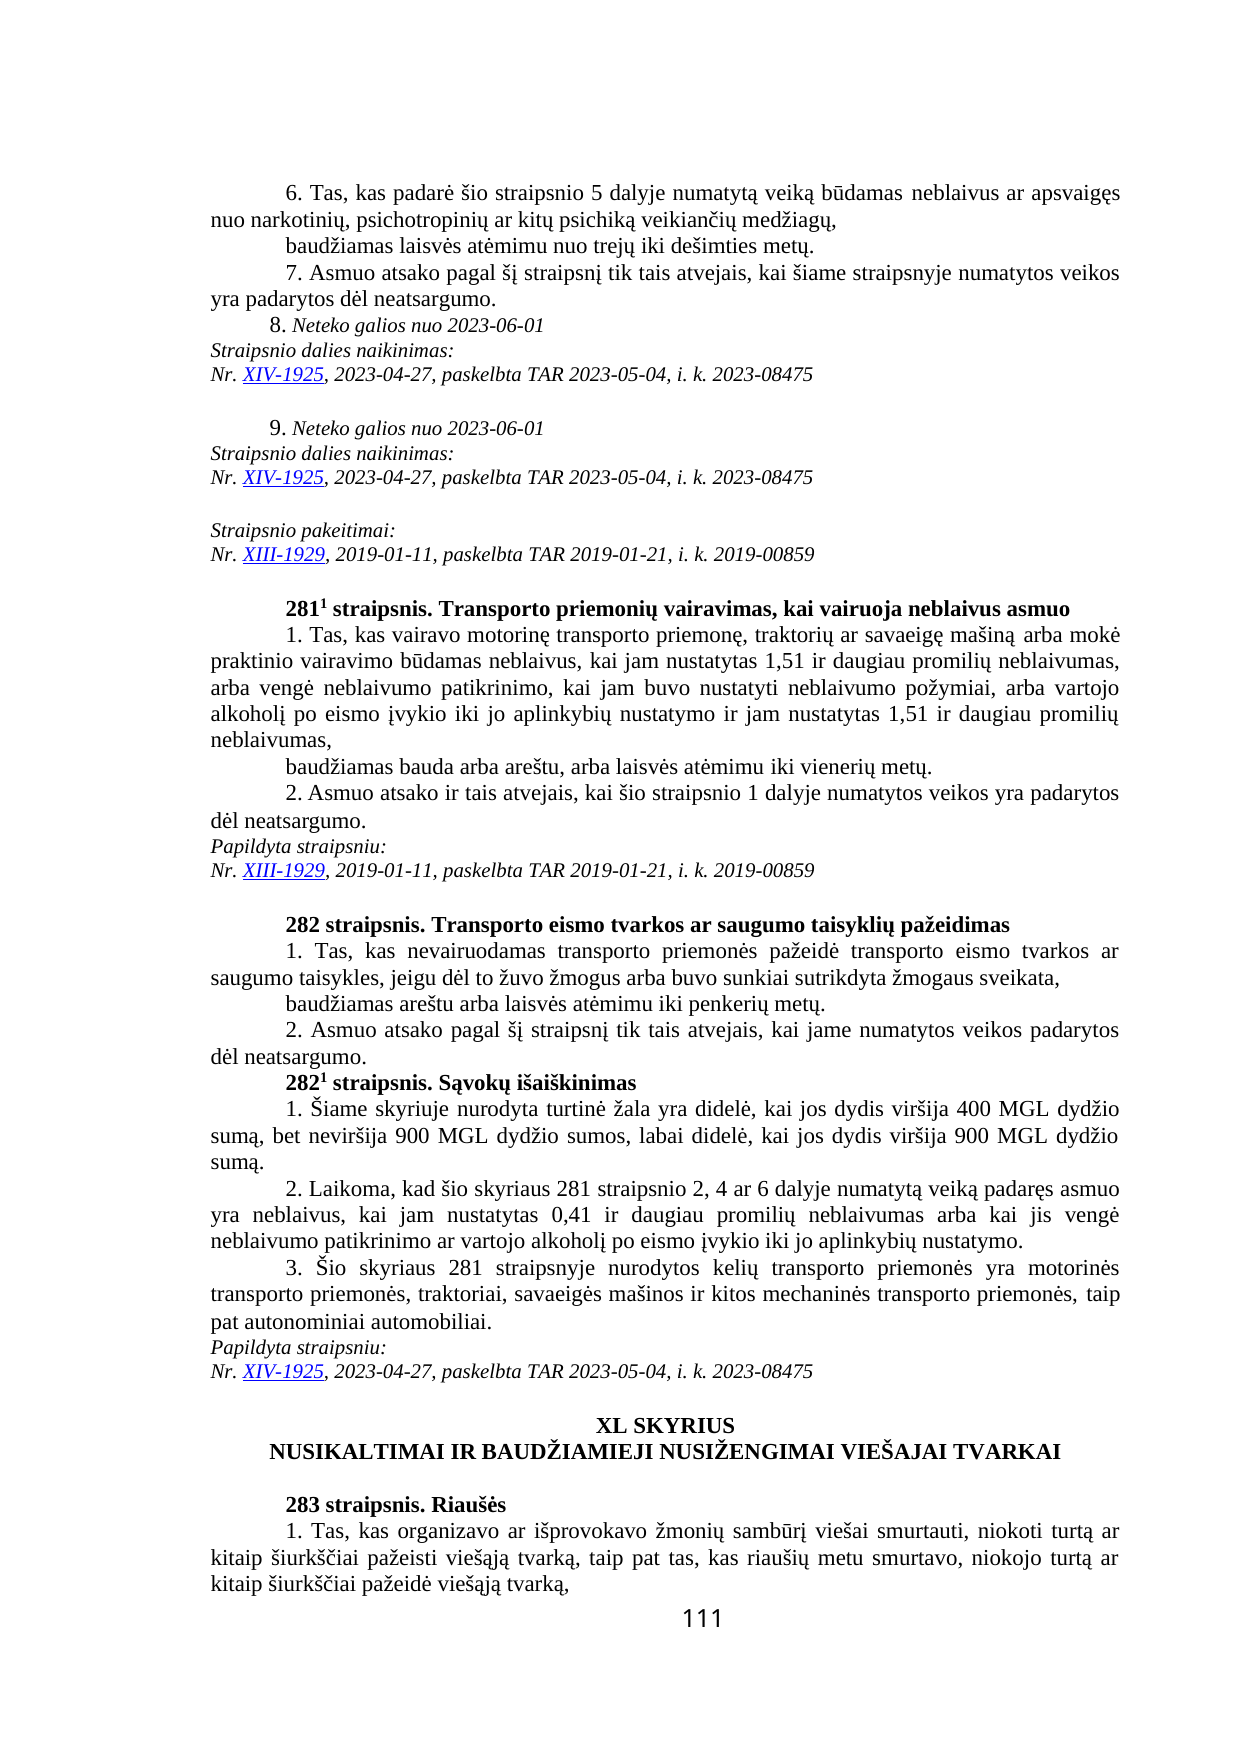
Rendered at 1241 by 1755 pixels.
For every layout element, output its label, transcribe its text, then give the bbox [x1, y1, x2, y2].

text Nr. XIV-1925, 2023-04-27, paskelbta TAR 2023-05-04, i. k. 2023-08475 [210, 1359, 1120, 1383]
text Nr. XIII-1929, 2019-01-11, paskelbta TAR 2019-01-21, i. k. 2019-00859 [210, 542, 1120, 566]
text Nr. XIV-1925, 2023-04-27, paskelbta TAR 2023-05-04, i. k. 2023-08475 [210, 465, 1120, 489]
text 282 straipsnis. Transporto eismo tvarkos ar saugumo taisyklių pažeidimas [210, 911, 1120, 937]
text Straipsnio pakeitimai: [210, 518, 1120, 542]
text Nr. XIII-1929, 2019-01-11, paskelbta TAR 2019-01-21, i. k. 2019-00859 [210, 858, 1120, 882]
text 3. Šio skyriaus 281 straipsnyje nurodytos kelių transporto priemonės yra motorinės transporto priemonės, traktoriai, savaeigės mašinos ir kitos mechaninės transporto priemonės, taip pat autonominiai automobiliai. [210, 1254, 1120, 1335]
text 2. Asmuo atsako pagal šį straipsnį tik tais atvejais, kai jame numatytos veikos padarytos dėl neatsargumo. [210, 1016, 1120, 1069]
text 2. Asmuo atsako ir tais atvejais, kai šio straipsnio 1 dalyje numatytos veikos yra padarytos dėl neatsargumo. [210, 779, 1120, 834]
text Straipsnio dalies naikinimas: [210, 441, 1120, 465]
text NUSIKALTIMAI IR BAUDŽIAMIEJI NUSIŽENGIMAI VIEŠAJAI TVARKAI [210, 1438, 1120, 1465]
text 8. Neteko galios nuo 2023-06-01 [210, 311, 1120, 338]
text XL SKYRIUS [210, 1412, 1120, 1438]
text 1. Tas, kas vairavo motorinę transporto priemonę, traktorių ar savaeigę mašiną arba mokė praktinio vairavimo būdamas neblaivus, kai jam nustatytas 1,51 ir daugiau promilių neblaivumas, arba vengė neblaivumo patikrinimo, kai jam buvo nustatyti neblaivumo požymiai, arba vartojo alkoholį po eismo įvykio iki jo aplinkybių nustatymo ir jam nustatytas 1,51 ir daugiau promilių neblaivumas, [210, 621, 1120, 753]
text 1. Šiame skyriuje nurodyta turtinė žala yra didelė, kai jos dydis viršija 400 MGL dydžio sumą, bet neviršija 900 MGL dydžio sumos, labai didelė, kai jos dydis viršija 900 MGL dydžio sumą. [210, 1096, 1120, 1174]
text baudžiamas areštu arba laisvės atėmimu iki penkerių metų. [210, 990, 1120, 1016]
text 2811 straipsnis. Transporto priemonių vairavimas, kai vairuoja neblaivus asmuo [210, 594, 1120, 621]
text 9. Neteko galios nuo 2023-06-01 [210, 414, 1120, 441]
text baudžiamas bauda arba areštu, arba laisvės atėmimu iki vienerių metų. [210, 753, 1120, 779]
text baudžiamas laisvės atėmimu nuo trejų iki dešimties metų. [210, 232, 1120, 258]
text 2821 straipsnis. Sąvokų išaiškinimas [210, 1069, 1120, 1096]
text Papildyta straipsniu: [210, 1335, 1120, 1359]
text Straipsnio dalies naikinimas: [210, 338, 1120, 362]
text 2. Laikoma, kad šio skyriaus 281 straipsnio 2, 4 ar 6 dalyje numatytą veiką padaręs asmuo yra neblaivus, kai jam nustatytas 0,41 ir daugiau promilių neblaivumas arba kai jis vengė neblaivumo patikrinimo ar vartojo alkoholį po eismo įvykio iki jo aplinkybių nustatymo. [210, 1174, 1120, 1254]
text Nr. XIV-1925, 2023-04-27, paskelbta TAR 2023-05-04, i. k. 2023-08475 [210, 362, 1120, 386]
text Papildyta straipsniu: [210, 834, 1120, 858]
text 1. Tas, kas organizavo ar išprovokavo žmonių sambūrį viešai smurtauti, niokoti turtą ar kitaip šiurkščiai pažeisti viešąją tvarką, taip pat tas, kas riaušių metu smurtavo, niokojo turtą ar kitaip šiurkščiai pažeidė viešąją tvarką, [210, 1517, 1120, 1596]
text 1. Tas, kas nevairuodamas transporto priemonės pažeidė transporto eismo tvarkos ar saugumo taisykles, jeigu dėl to žuvo žmogus arba buvo sunkiai sutrikdyta žmogaus sveikata, [210, 937, 1120, 990]
text 6. Tas, kas padarė šio straipsnio 5 dalyje numatytą veiką būdamas neblaivus ar apsvaigęs nuo narkotinių, psichotropinių ar kitų psichiką veikiančių medžiagų, [210, 179, 1120, 232]
text 7. Asmuo atsako pagal šį straipsnį tik tais atvejais, kai šiame straipsnyje numatytos veikos yra padarytos dėl neatsargumo. [210, 258, 1120, 311]
text 283 straipsnis. Riaušės [210, 1491, 1120, 1517]
